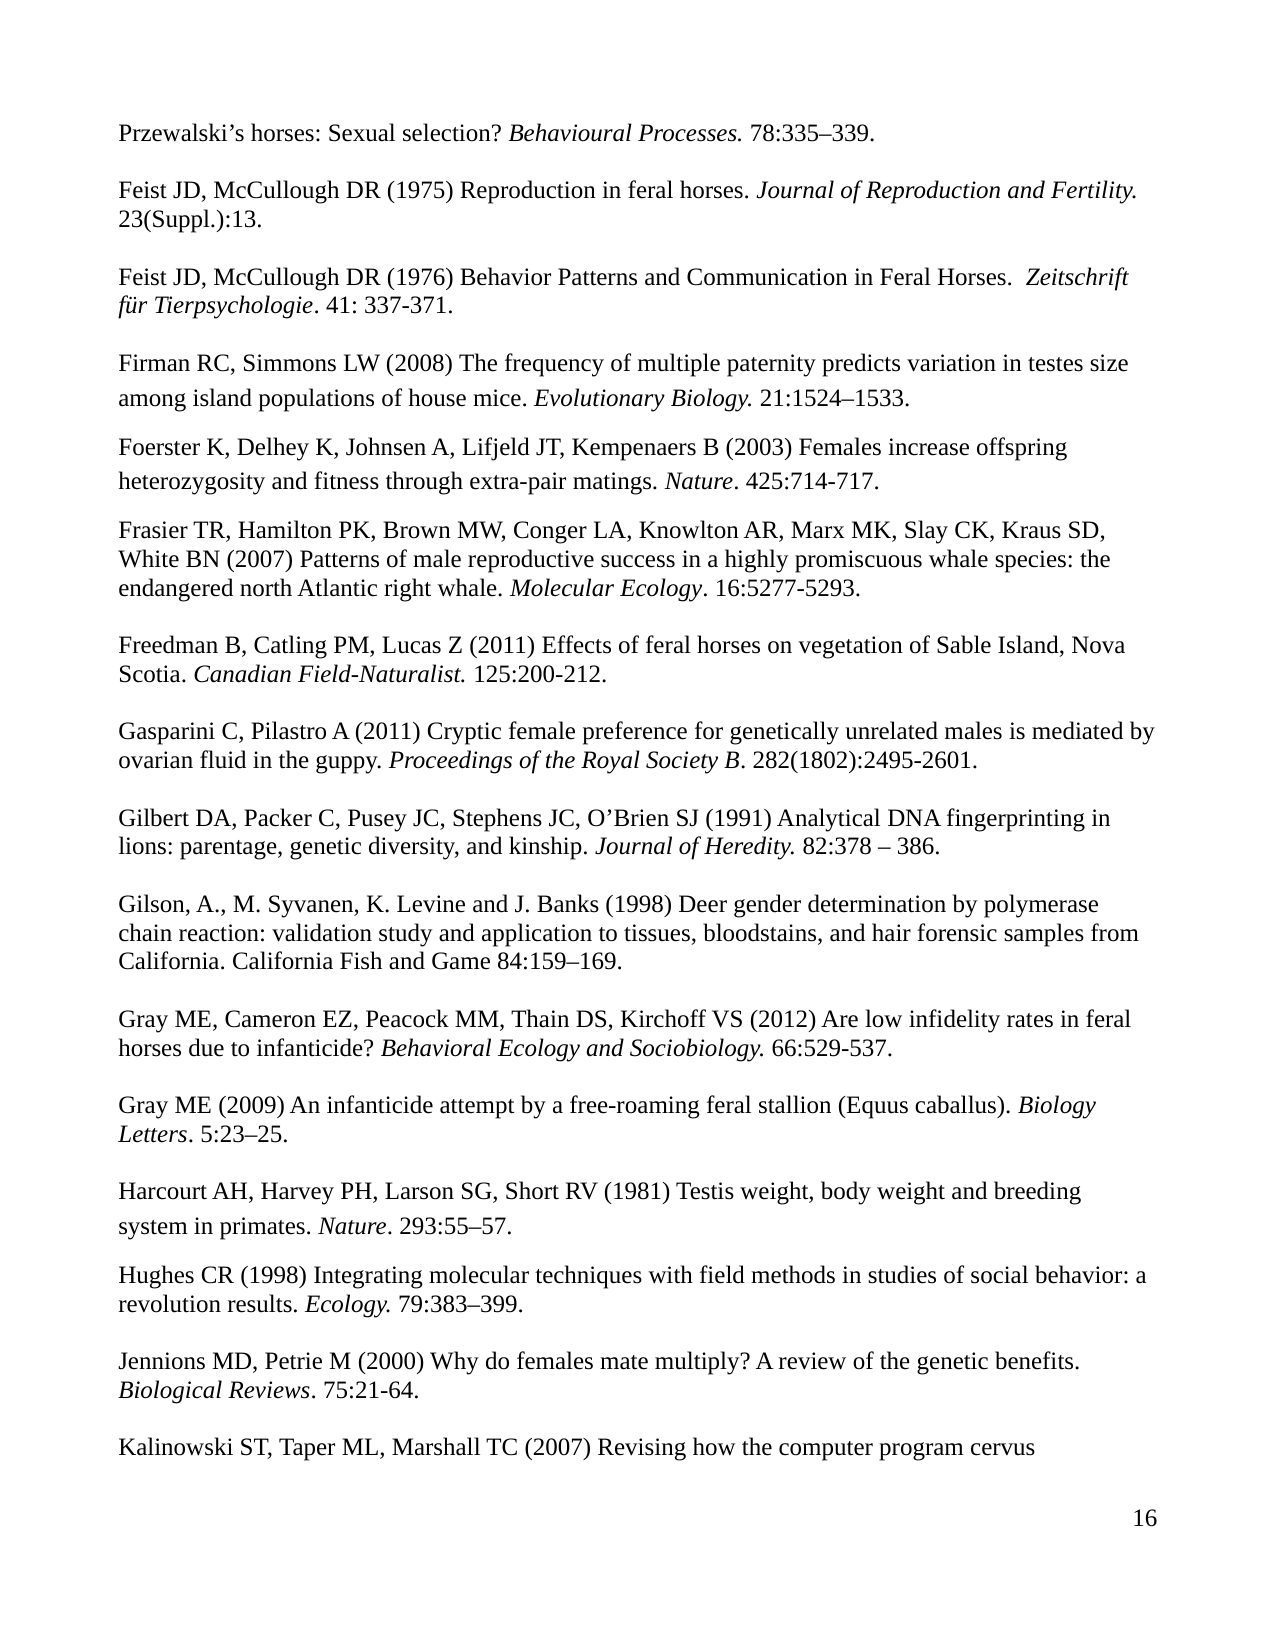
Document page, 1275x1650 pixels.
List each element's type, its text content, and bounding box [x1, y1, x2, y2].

text Gilbert DA, Packer C, Pusey JC, Stephens JC, O’Brien SJ (1991) Analytical DNA fingerprinting in lions: parentage, genetic diversity, and kinship. Journal of Heredity. 82:378 – 386. [118, 803, 1157, 860]
text Firman RC, Simmons LW (2008) The frequency of multiple paternity predicts variation in testes size among island populations of house mice. Evolutionary Biology. 21:1524–1533. [118, 348, 1157, 411]
text Gasparini C, Pilastro A (2011) Cryptic female preference for genetically unrelated males is mediated by ovarian fluid in the guppy. Proceedings of the Royal Society B. 282(1802):2495-2601. [118, 716, 1157, 774]
text Feist JD, McCullough DR (1976) Behavior Patterns and Communication in Feral Horses. Zeitschrift für Tierpsychologie. 41: 337-371. [118, 262, 1157, 319]
text Frasier TR, Hamilton PK, Brown MW, Conger LA, Knowlton AR, Marx MK, Slay CK, Kraus SD, White BN (2007) Patterns of male reproductive success in a highly promiscuous whale species: the endangered north Atlantic right whale. Molecular Ecology. 16:5277-5293. [118, 515, 1157, 601]
text Gray ME (2009) An infanticide attempt by a free-roaming feral stallion (Equus caballus). Biology Letters. 5:23–25. [118, 1090, 1157, 1148]
text Harcourt AH, Harvey PH, Larson SG, Short RV (1981) Testis weight, body weight and breeding system in primates. Nature. 293:55–57. [118, 1176, 1157, 1240]
text Gray ME, Cameron EZ, Peacock MM, Thain DS, Kirchoff VS (2012) Are low infidelity rates in feral horses due to infanticide? Behavioral Ecology and Sociobiology. 66:529-537. [118, 1004, 1157, 1061]
text Feist JD, McCullough DR (1975) Reproduction in feral horses. Journal of Reproduction and Fertility. 23(Suppl.):13. [118, 176, 1157, 233]
text Hughes CR (1998) Integrating molecular techniques with field methods in studies of social behavior: a revolution results. Ecology. 79:383–399. [118, 1260, 1157, 1317]
text Kalinowski ST, Taper ML, Marshall TC (2007) Revising how the computer program cervus [118, 1432, 1157, 1461]
text Gilson, A., M. Syvanen, K. Levine and J. Banks (1998) Deer gender determination by polymerase chain reaction: validation study and application to tissues, bloodstains, and hair forensic samples from California. California Fish and Game 84:159–169. [118, 889, 1157, 975]
text Przewalski’s horses: Sexual selection? Behavioural Processes. 78:335–339. [118, 118, 1157, 147]
text Foerster K, Delhey K, Johnsen A, Lifjeld JT, Kempenaers B (2003) Females increase offspring heterozygosity and fitness through extra-pair matings. Nature. 425:714-717. [118, 432, 1157, 495]
text Jennions MD, Petrie M (2000) Why do females mate multiply? A review of the genetic benefits. Biological Reviews. 75:21-64. [118, 1346, 1157, 1404]
text Freedman B, Catling PM, Lucas Z (2011) Effects of feral horses on vegetation of Sable Island, Nova Scotia. Canadian Field-Naturalist. 125:200-212. [118, 630, 1157, 688]
